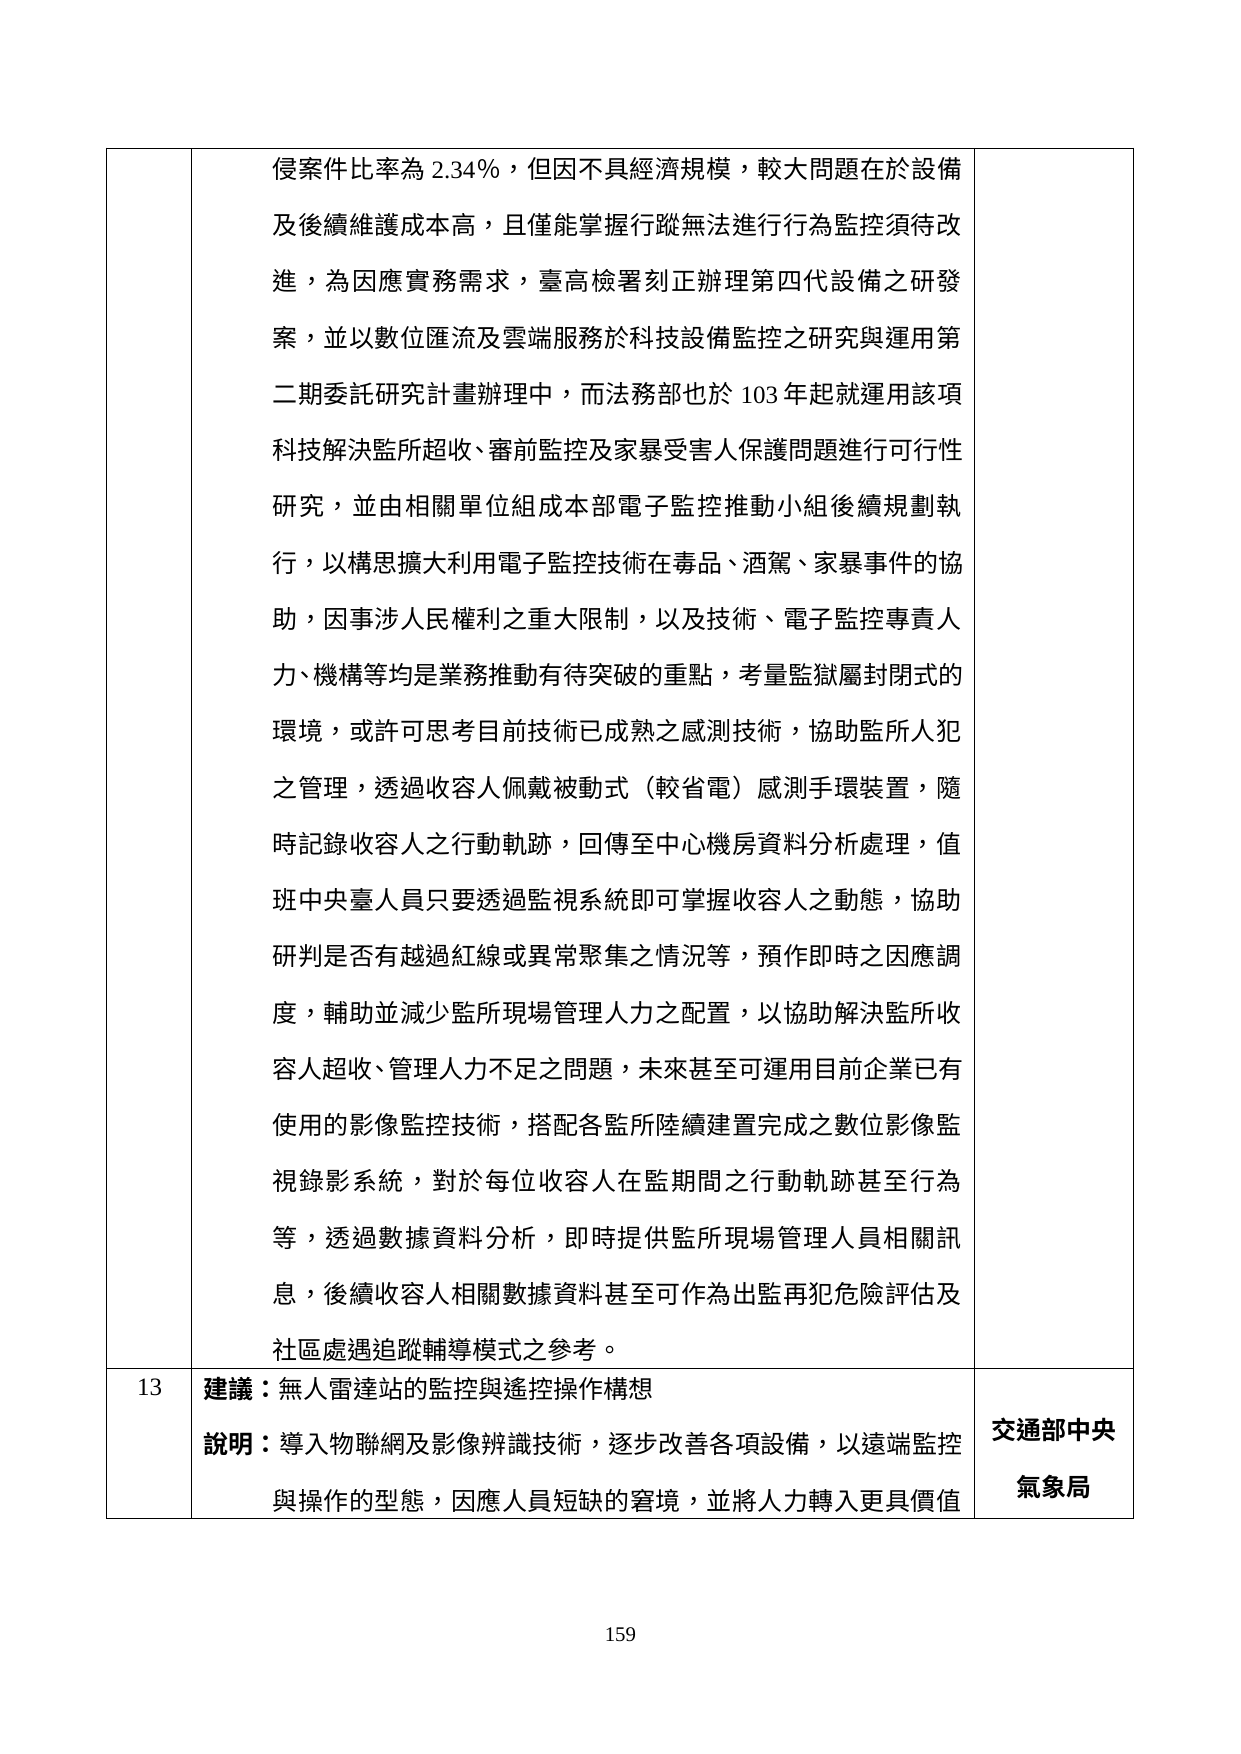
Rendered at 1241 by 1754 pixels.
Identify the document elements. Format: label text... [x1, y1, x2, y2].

table_cell [975, 149, 1133, 1367]
table_cell 侵案件比率為2.34％，但因不具經濟規模，較大問題在於設備及後續維護成本高，且僅能掌握行蹤無法進行行為監控須待改進，為因應實務需求，臺高檢署刻正辦理第四代設備之研發案，並以數位匯流及雲端服務於科技設備監控之研究與運用第二期委託研究計畫辦理中，而法務部也於103年起就運用該項科技解決監所超收、審前監控及家暴受害人保護問題進行可行性研究，並由相關單位組成本部電子監控推動小組後續規劃執行，以構思擴大利用電子監控技術在毒品、酒駕、家暴事件的協助，因事涉人民權利之重大限制，以及技術、電子監控專責人力、機構等均是業務推動有待突破的重點，考量監獄屬封閉式的環境，或許可思考目前技術已成熟之感測技術，協助監所人犯之管理，透過收容人佩戴被動式（較省電）感測手環裝置，隨時記錄收容人之行動軌跡，回傳至中心機房資料分析處理，值班中央臺人員只要透過監視系統即可掌握收容人之動態，協助研判是否有越過紅線或異常聚集之情況等，預作即時之因應調度，輔助並減少監所現場管理人力之配置，以協助解決監所收容人超收、管理人力不足之問題，未來甚至可運用目前企業已有使用的影像監控技術，搭配各監所陸續建置完成之數位影像監視錄影系統，對於每位收容人在監期間之行動軌跡甚至行為等，透過數據資料分析，即時提供監所現場管理人員相關訊息，後續收容人相關數據資料甚至可作為出監再犯危險評估及社區處遇追蹤輔導模式之參考。 [192, 149, 974, 1367]
table_cell 交通部中央氣象局 [975, 1369, 1133, 1518]
table_cell 建議：無人雷達站的監控與遙控操作構想 說明：導入物聯網及影像辨識技術，逐步改善各項設備，以遠端監控與操作的型態，因應人員短缺的窘境，並將人力轉入更具價值 [192, 1369, 974, 1518]
table_cell 13 [107, 1369, 191, 1518]
table_cell [107, 149, 191, 1367]
